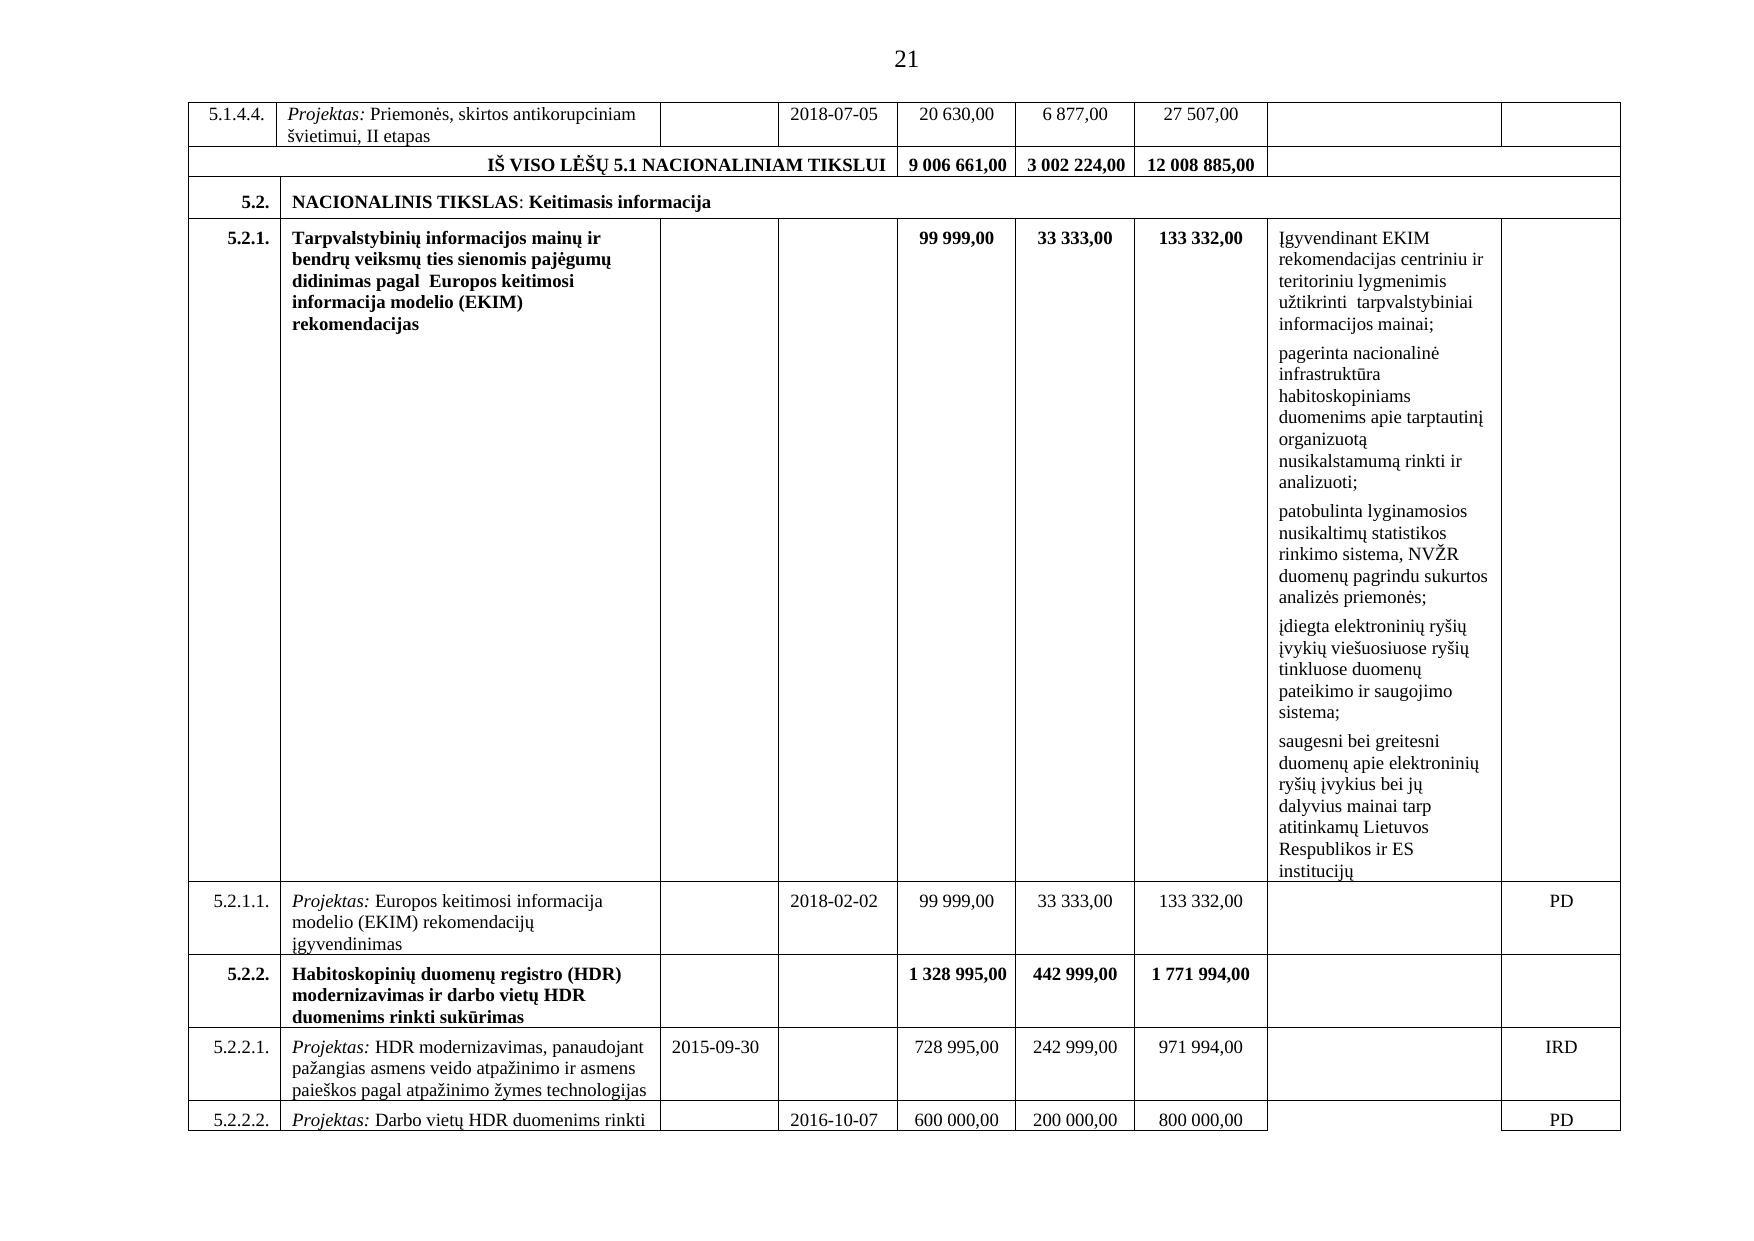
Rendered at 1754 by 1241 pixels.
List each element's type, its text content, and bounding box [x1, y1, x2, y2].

table_cell 442 999,00 [1016, 955, 1134, 1027]
table_cell [661, 219, 778, 881]
table_cell Projektas: HDR modernizavimas, panaudojant pažangias asmens veido atpažinimo ir asmens paieškos pagal atpažinimo žymes technologijas [281, 1028, 660, 1100]
table_cell 971 994,00 [1135, 1028, 1267, 1100]
table_cell [1268, 882, 1501, 954]
table_cell [779, 219, 897, 881]
table_cell IRD [1502, 1028, 1620, 1100]
table_cell 12 008 885,00 [1135, 147, 1267, 176]
table_cell 27 507,00 [1135, 103, 1267, 146]
table_cell 5.2.2. [189, 955, 280, 1027]
table_cell 728 995,00 [898, 1028, 1015, 1100]
table_cell 5.1.4.4. [189, 103, 276, 146]
table_cell 99 999,00 [898, 219, 1015, 881]
table_cell 5.2.1.1. [189, 882, 280, 954]
table_cell 33 333,00 [1016, 219, 1134, 881]
table_cell 2018-07-05 [779, 103, 897, 146]
table_cell 9 006 661,00 [898, 147, 1015, 176]
table_cell 5.2.2.2. [189, 1101, 280, 1130]
table_cell [1268, 147, 1620, 176]
table_cell 200 000,00 [1016, 1101, 1134, 1130]
table_cell 242 999,00 [1016, 1028, 1134, 1100]
table_cell 133 332,00 [1135, 882, 1267, 954]
table_cell 2018-02-02 [779, 882, 897, 954]
table_cell 800 000,00 [1135, 1101, 1267, 1130]
table_cell Įgyvendinant EKIM rekomendacijas centriniu ir teritoriniu lygmenimis užtikrinti tarpvalstybiniai informacijos mainai; pagerinta nacionalinė infrastruktūra habitoskopiniams duomenims apie tarptautinį organizuotą nusikalstamumą rinkti ir analizuoti; patobulinta lyginamosios nusikaltimų statistikos rinkimo sistema, NVŽR duomenų pagrindu sukurtos analizės priemonės; įdiegta elektroninių ryšių įvykių viešuosiuose ryšių tinkluose duomenų pateikimo ir saugojimo sistema; saugesni bei greitesni duomenų apie elektroninių ryšių įvykius bei jų dalyvius mainai tarp atitinkamų Lietuvos Respublikos ir ES institucijų [1268, 219, 1501, 881]
table_cell [1268, 955, 1501, 1027]
table_cell [1502, 955, 1620, 1027]
table_cell Habitoskopinių duomenų registro (HDR) modernizavimas ir darbo vietų HDR duomenims rinkti sukūrimas [281, 955, 660, 1027]
table_cell [661, 103, 778, 146]
table_cell 133 332,00 [1135, 219, 1267, 881]
table_cell Projektas: Darbo vietų HDR duomenims rinkti [281, 1101, 660, 1130]
table_cell PD [1502, 1101, 1620, 1130]
table_cell 1 771 994,00 [1135, 955, 1267, 1027]
table_cell [1502, 219, 1620, 881]
table_cell 3 002 224,00 [1016, 147, 1134, 176]
table_cell PD [1502, 882, 1620, 954]
table_cell Projektas: Priemonės, skirtos antikorupciniam švietimui, II etapas [277, 103, 660, 146]
table_cell [1268, 1101, 1501, 1130]
table_cell 5.2.2.1. [189, 1028, 280, 1100]
table_cell [661, 955, 778, 1027]
table_cell NACIONALINIS TIKSLAS: Keitimasis informacija [281, 177, 1620, 218]
table_cell [1268, 103, 1501, 146]
table_cell IŠ VISO LĖŠŲ 5.1 NACIONALINIAM TIKSLUI [189, 147, 897, 176]
table_cell 6 877,00 [1016, 103, 1134, 146]
table_cell 600 000,00 [898, 1101, 1015, 1130]
table_cell [779, 955, 897, 1027]
table_cell 99 999,00 [898, 882, 1015, 954]
table_cell [1502, 103, 1620, 146]
table_cell [661, 1101, 778, 1130]
table_cell 1 328 995,00 [898, 955, 1015, 1027]
table_cell 33 333,00 [1016, 882, 1134, 954]
table_cell Projektas: Europos keitimosi informacija modelio (EKIM) rekomendacijų įgyvendinimas [281, 882, 660, 954]
table_cell [779, 1028, 897, 1100]
table_cell [1268, 1028, 1501, 1100]
table_cell 5.2.1. [189, 219, 280, 881]
table_cell 2016-10-07 [779, 1101, 897, 1130]
table_cell 5.2. [189, 177, 280, 218]
table_cell Tarpvalstybinių informacijos mainų ir bendrų veiksmų ties sienomis pajėgumų didinimas pagal Europos keitimosi informacija modelio (EKIM) rekomendacijas [281, 219, 660, 881]
table_cell 2015-09-30 [661, 1028, 778, 1100]
table_cell 20 630,00 [898, 103, 1015, 146]
table_cell [661, 882, 778, 954]
